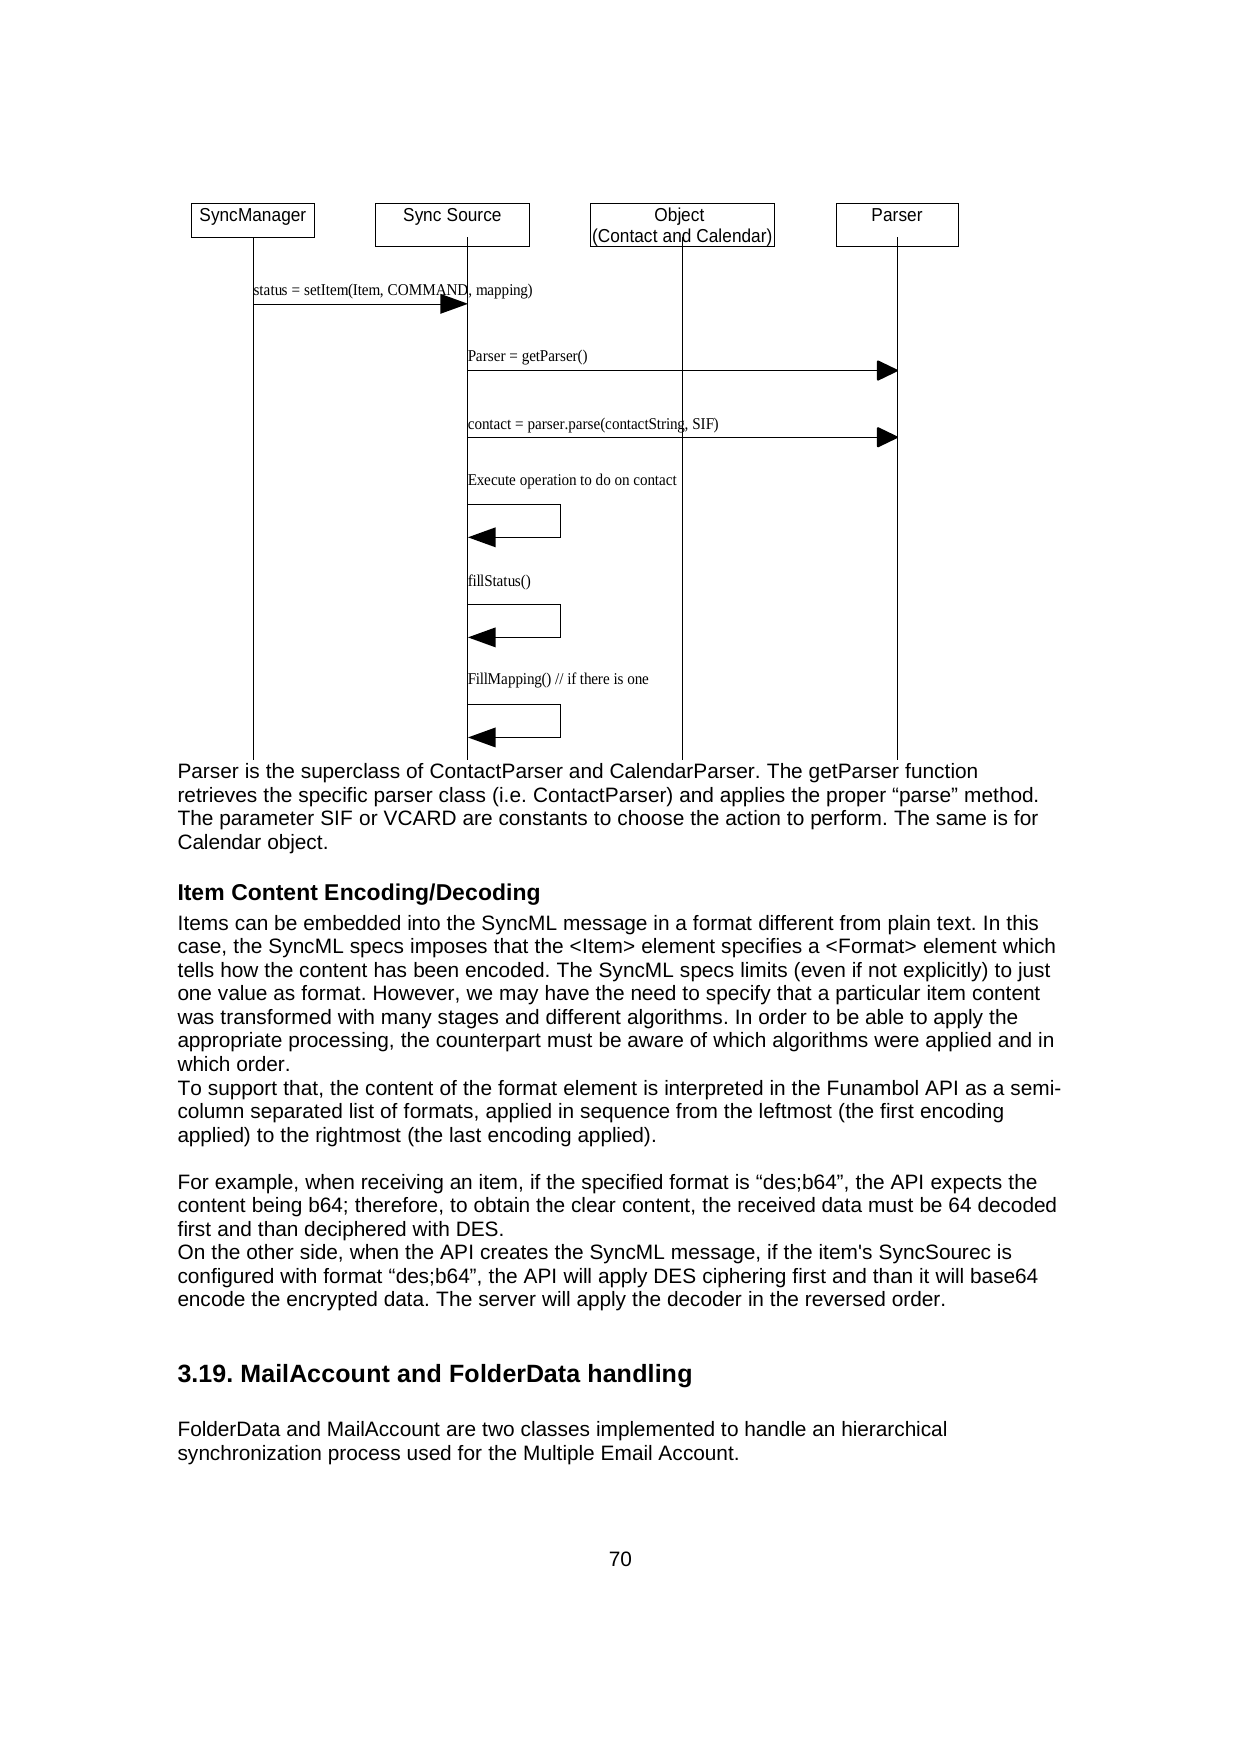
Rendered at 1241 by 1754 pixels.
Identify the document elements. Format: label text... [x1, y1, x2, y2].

subtitle Item Content Encoding/Decoding [177, 879, 1063, 905]
subtitle MailAccount and FolderData handling [177, 1360, 1063, 1388]
text FolderData and MailAccount are two classes implemented to handle an hierarchical synchronization process used for the Multiple Email Account. [177, 1418, 1063, 1465]
text On the other side, when the API creates the SyncML message, if the item's SyncSourec is configured with format “des;b64”, the API will apply DES ciphering first and than it will base64 encode the encrypted data. The server will apply the decoder in the reversed order. [177, 1241, 1063, 1311]
text For example, when receiving an item, if the specified format is “des;b64”, the API expects the content being b64; therefore, to obtain the clear content, the received data must be 64 decoded first and than deciphered with DES. [177, 1170, 1063, 1241]
text Parser is the superclass of ContactParser and CalendarParser. The getParser function retrieves the specific parser class (i.e. ContactParser) and applies the proper “parse” method. The parameter SIF or VCARD are constants to choose the action to perform. The same is for Calendar object. [177, 177, 1063, 854]
text To support that, the content of the format element is interpreted in the Funambol API as a semi-column separated list of formats, applied in sequence from the leftmost (the first encoding applied) to the rightmost (the last encoding applied). [177, 1076, 1063, 1147]
text Items can be embedded into the SyncML message in a format different from plain text. In this case, the SyncML specs imposes that the <Item> element specifies a <Format> element which tells how the content has been encoded. The SyncML specs limits (even if not explicitly) to just one value as format. However, we may have the need to specify that a particular item content was transformed with many stages and different algorithms. In order to be able to apply the appropriate processing, the counterpart must be aware of which algorithms were applied and in which order. [177, 911, 1063, 1076]
